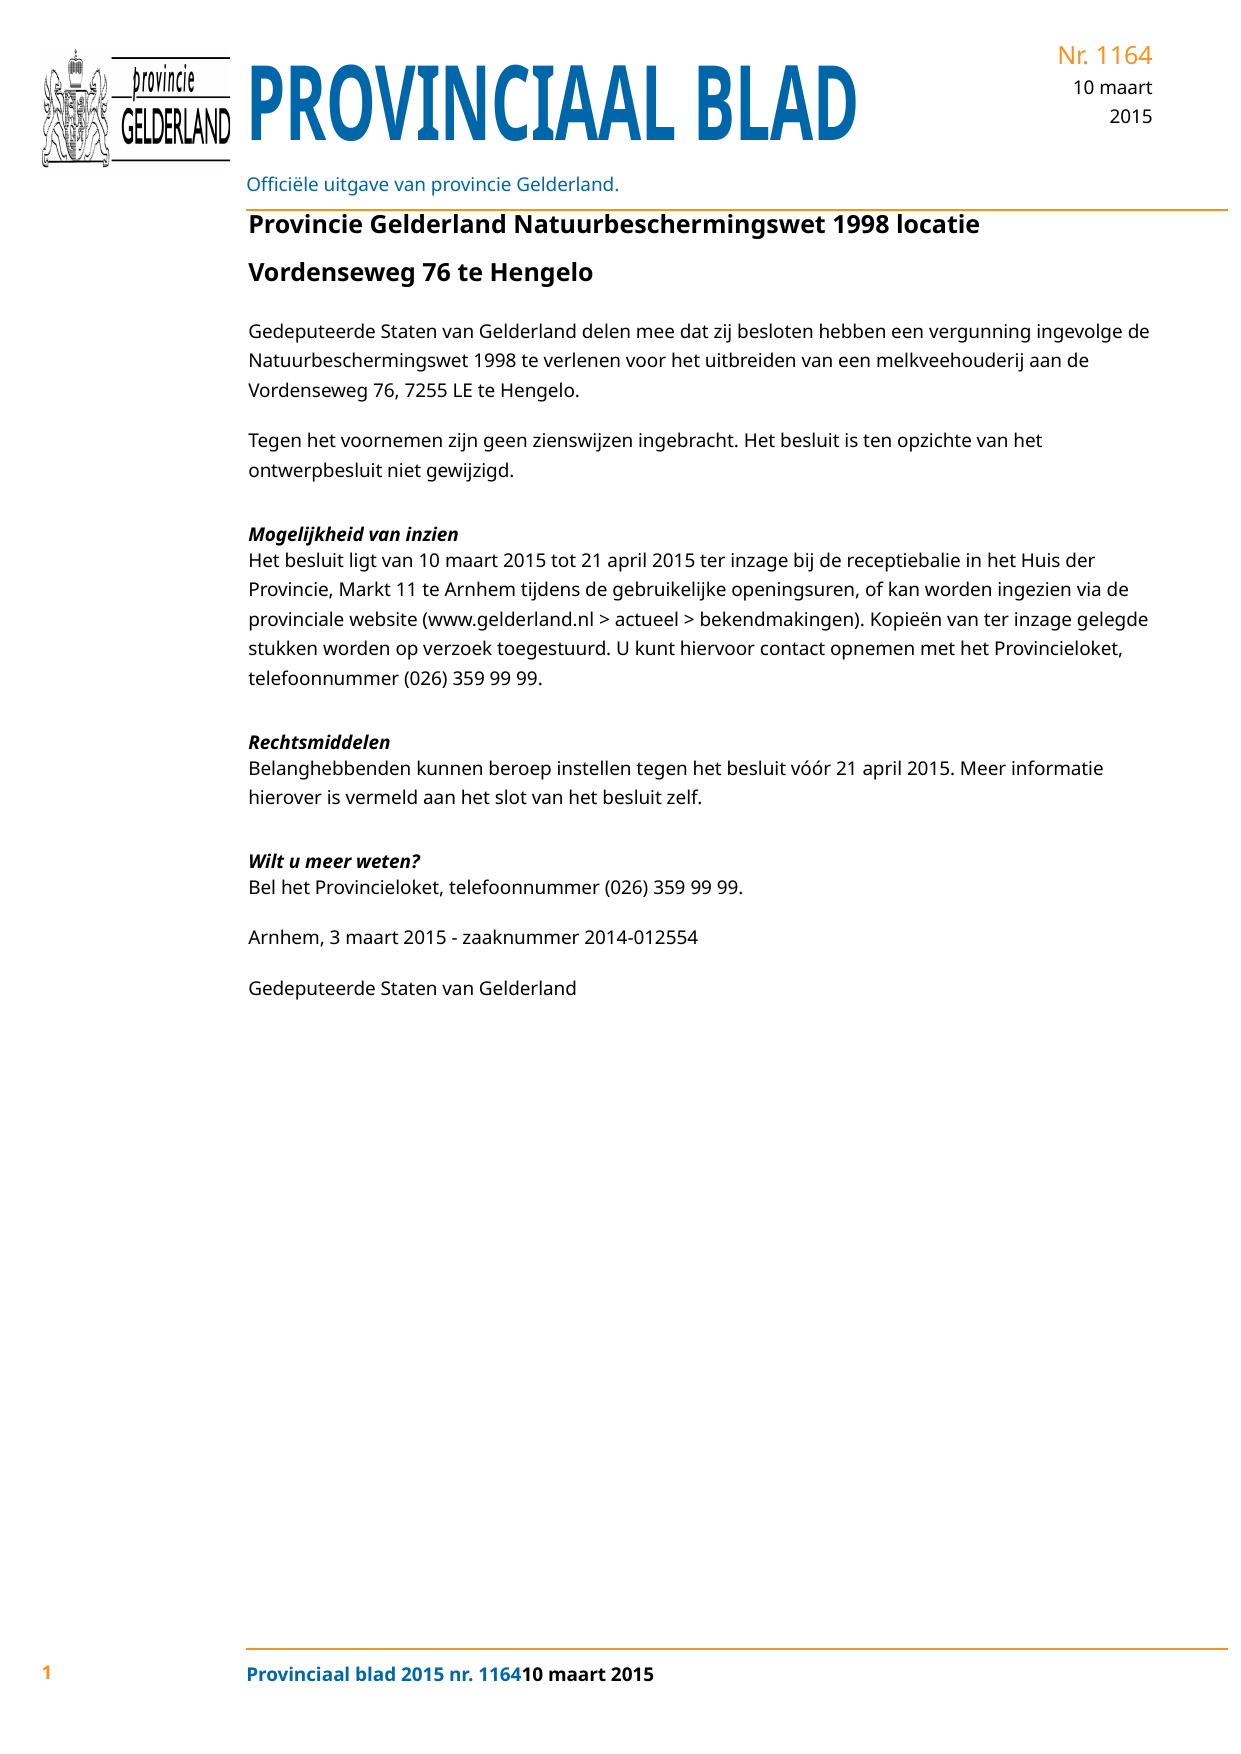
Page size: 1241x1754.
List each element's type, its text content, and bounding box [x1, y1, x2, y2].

text Provincie Gelderland Natuurbeschermingswet 1998 locatie Vordenseweg 76 te Hengelo [248, 211, 1152, 288]
text Wilt u meer weten? [248, 848, 1152, 874]
text Het besluit ligt van 10 maart 2015 tot 21 april 2015 ter inzage bij de receptiebalie in het Huis der Provincie, Markt 11 te Arnhem tijdens de gebruikelijke openingsuren, of kan worden ingezien via de provinciale website (www.gelderland.nl > actueel > bekendmakingen). Kopieën van ter inzage gelegde stukken worden op verzoek toegestuurd. U kunt hiervoor contact opnemen met het Provincieloket, telefoonnummer (026) 359 99 99. [248, 547, 1152, 691]
text Gedeputeerde Staten van Gelderland [248, 975, 1152, 1001]
text Mogelijkheid van inzien [248, 521, 1152, 547]
text Rechtsmiddelen [248, 729, 1152, 755]
text Bel het Provincieloket, telefoonnummer (026) 359 99 99. [248, 874, 1152, 900]
picture [41, 47, 231, 172]
text Belanghebbenden kunnen beroep instellen tegen het besluit vóór 21 april 2015. Meer informatie hierover is vermeld aan het slot van het besluit zelf. [248, 755, 1152, 810]
text Gedeputeerde Staten van Gelderland delen mee dat zij besloten hebben een vergunning ingevolge de Natuurbeschermingswet 1998 te verlenen voor het uitbreiden van een melkveehouderij aan de Vordenseweg 76, 7255 LE te Hengelo. [248, 318, 1152, 403]
text Tegen het voornemen zijn geen zienswijzen ingebracht. Het besluit is ten opzichte van het ontwerpbesluit niet gewijzigd. [248, 427, 1152, 483]
text Arnhem, 3 maart 2015 - zaaknummer 2014-012554 [248, 924, 1152, 950]
